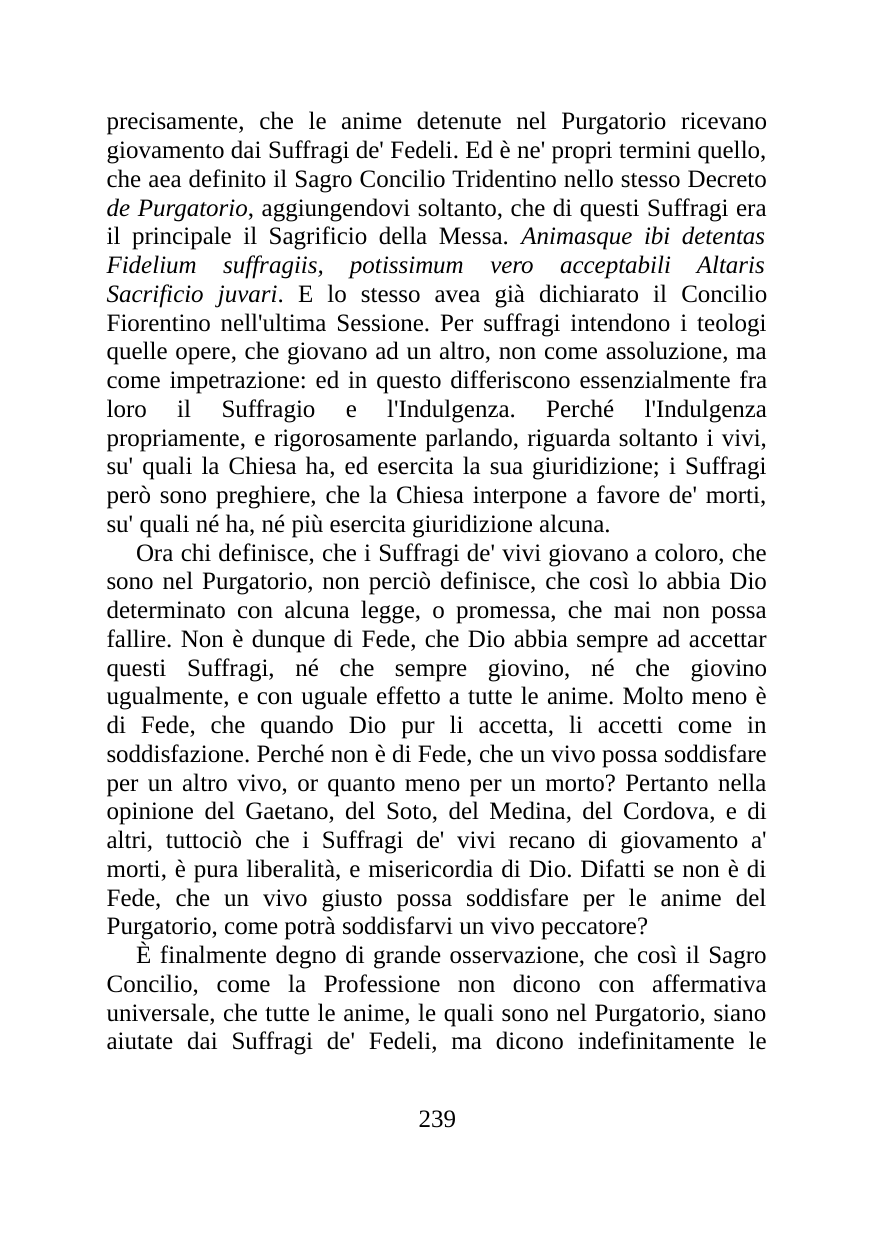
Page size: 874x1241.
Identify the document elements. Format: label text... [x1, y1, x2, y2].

text Ora chi definisce, che i Suffragi de' vivi giovano a coloro, che sono nel Purgatorio, non perciò definisce, che così lo abbia Dio determinato con alcuna legge, o promessa, che mai non possa fallire. Non è dunque di Fede, che Dio abbia sempre ad accettar questi Suffragi, né che sempre giovino, né che giovino ugualmente, e con uguale effetto a tutte le anime. Molto meno è di Fede, che quando Dio pur li accetta, li accetti come in soddisfazione. Perché non è di Fede, che un vivo possa soddisfare per un altro vivo, or quanto meno per un morto? Pertanto nella opinione del Gaetano, del Soto, del Medina, del Cordova, e di altri, tuttociò che i Suffragi de' vivi recano di giovamento a' morti, è pura liberalità, e misericordia di Dio. Difatti se non è di Fede, che un vivo giusto possa soddisfare per le anime del Purgatorio, come potrà soddisfarvi un vivo peccatore? [106, 538, 768, 940]
text È finalmente degno di grande osservazione, che così il Sagro Concilio, come la Professione non dicono con affermativa universale, che tutte le anime, le quali sono nel Purgatorio, siano aiutate dai Suffragi de' Fedeli, ma dicono indefinitamente le [106, 940, 768, 1055]
text precisamente, che le anime detenute nel Purgatorio ricevano giovamento dai Suffragi de' Fedeli. Ed è ne' propri termini quello, che aea definito il Sagro Concilio Tridentino nello stesso Decreto de Purgatorio, aggiungendovi soltanto, che di questi Suffragi era il principale il Sagrificio della Messa. Animasque ibi detentas Fidelium suffragiis, potissimum vero acceptabili Altaris Sacrificio juvari. E lo stesso avea già dichiarato il Concilio Fiorentino nell'ultima Sessione. Per suffragi intendono i teologi quelle opere, che giovano ad un altro, non come assoluzione, ma come impetrazione: ed in questo differiscono essenzialmente fra loro il Suffragio e l'Indulgenza. Perché l'Indulgenza propriamente, e rigorosamente parlando, riguarda soltanto i vivi, su' quali la Chiesa ha, ed esercita la sua giuridizione; i Suffragi però sono preghiere, che la Chiesa interpone a favore de' morti, su' quali né ha, né più esercita giuridizione alcuna. [106, 106, 768, 538]
